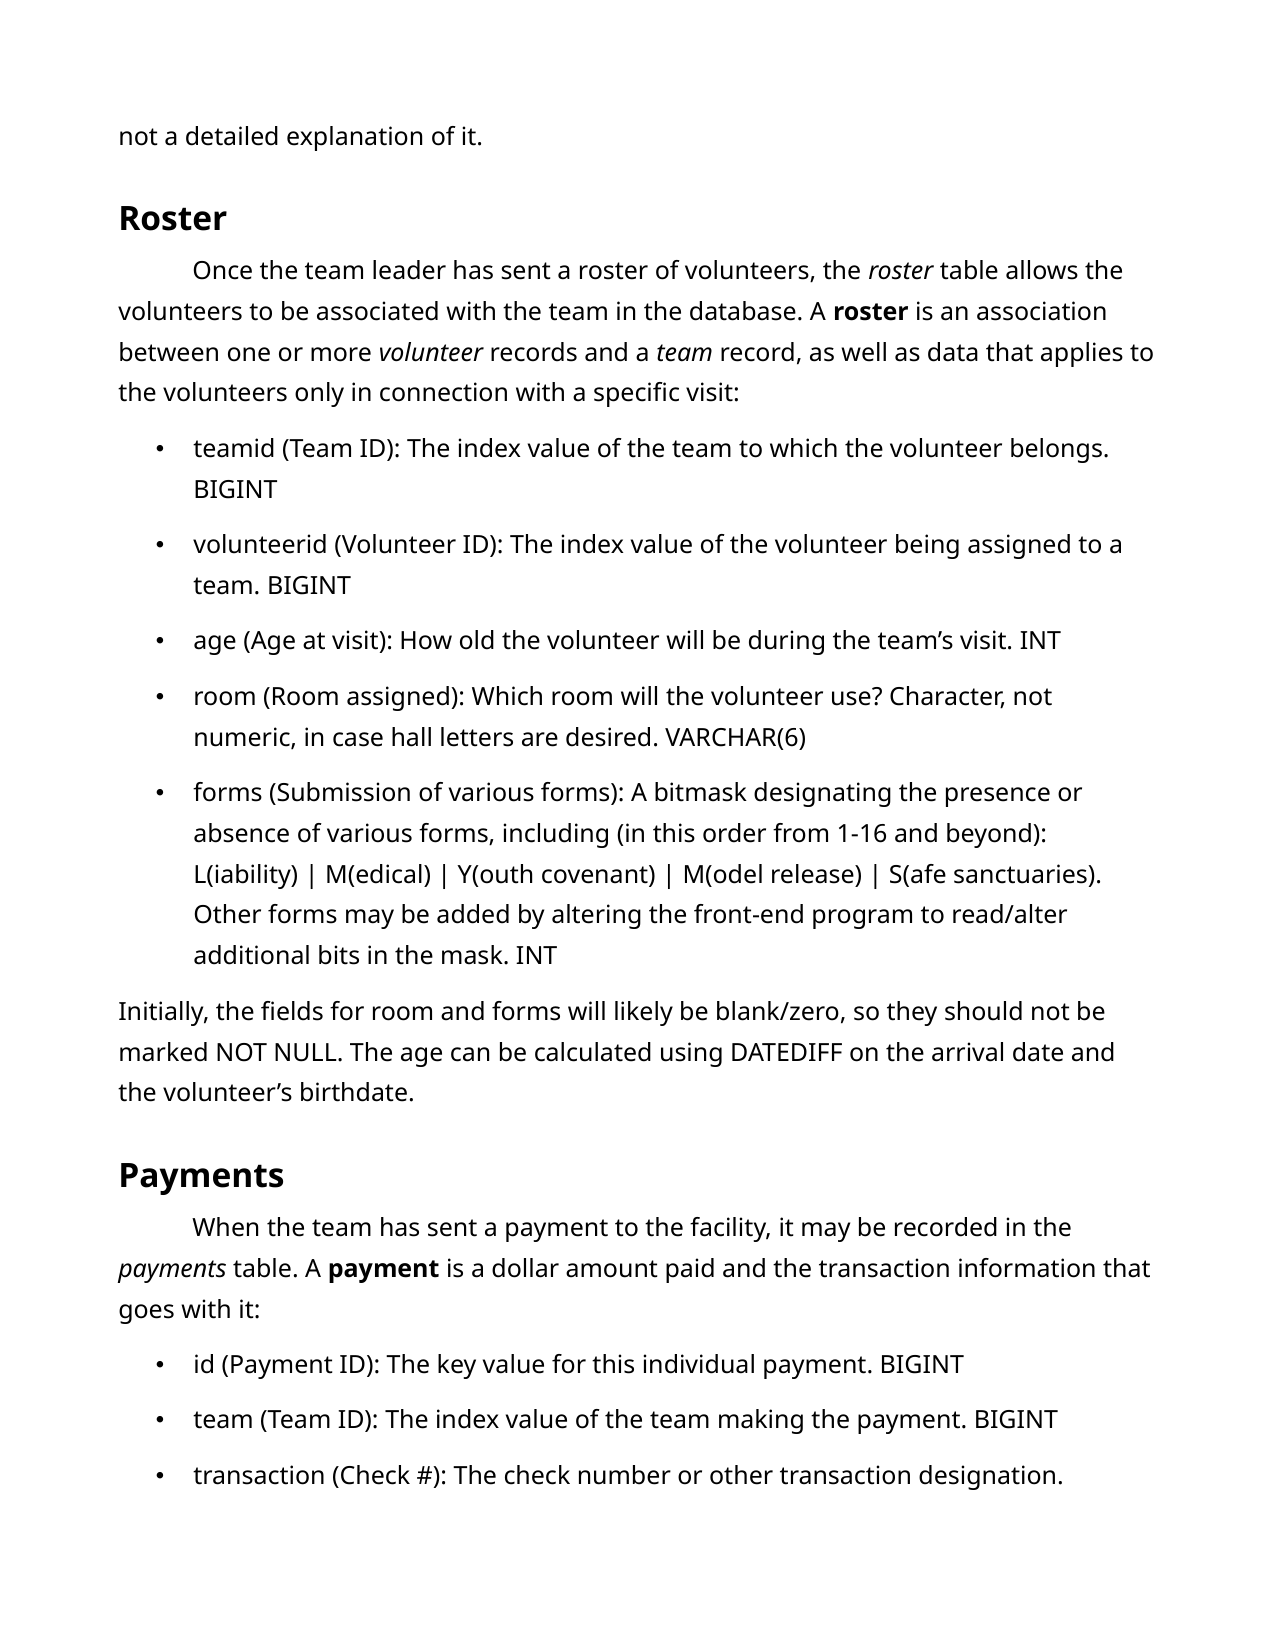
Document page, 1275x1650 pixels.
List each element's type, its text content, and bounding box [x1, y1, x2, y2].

subtitle Payments [118, 1151, 1157, 1197]
subtitle Once the team leader has sent a roster of volunteers, the roster table allows the volunteers to be associated with the team in the database. A roster is an association between one or more volunteer records and a team record, as well as data that applies to the volunteers only in connection with a specific visit: [118, 253, 1157, 409]
subtitle team (Team ID): The index value of the team making the payment. BIGINT [156, 1402, 1157, 1436]
subtitle age (Age at visit): How old the volunteer will be during the team’s visit. INT [156, 623, 1157, 657]
subtitle forms (Submission of various forms): A bitmask designating the presence or absence of various forms, including (in this order from 1-16 and beyond): L(iability) | M(edical) | Y(outh covenant) | M(odel release) | S(afe sanctuaries). Other forms may be added by altering the front-end program to read/alter additional bits in the mask. INT [156, 775, 1157, 972]
subtitle When the team has sent a payment to the facility, it may be recorded in the payments table. A payment is a dollar amount paid and the transaction information that goes with it: [118, 1209, 1157, 1325]
subtitle teamid (Team ID): The index value of the team to which the volunteer belongs. BIGINT [156, 431, 1157, 505]
subtitle not a detailed explanation of it. [118, 118, 1157, 152]
subtitle transaction (Check #): The check number or other transaction designation. [156, 1457, 1157, 1492]
subtitle Roster [118, 194, 1157, 240]
subtitle Initially, the fields for room and forms will likely be blank/zero, so they should not be marked NOT NULL. The age can be calculated using DATEDIFF on the arrival date and the volunteer’s birthdate. [118, 993, 1157, 1109]
subtitle room (Room assigned): Which room will the volunteer use? Character, not numeric, in case hall letters are desired. VARCHAR(6) [156, 678, 1157, 753]
subtitle id (Payment ID): The key value for this individual payment. BIGINT [156, 1347, 1157, 1381]
subtitle volunteerid (Volunteer ID): The index value of the volunteer being assigned to a team. BIGINT [156, 527, 1157, 602]
